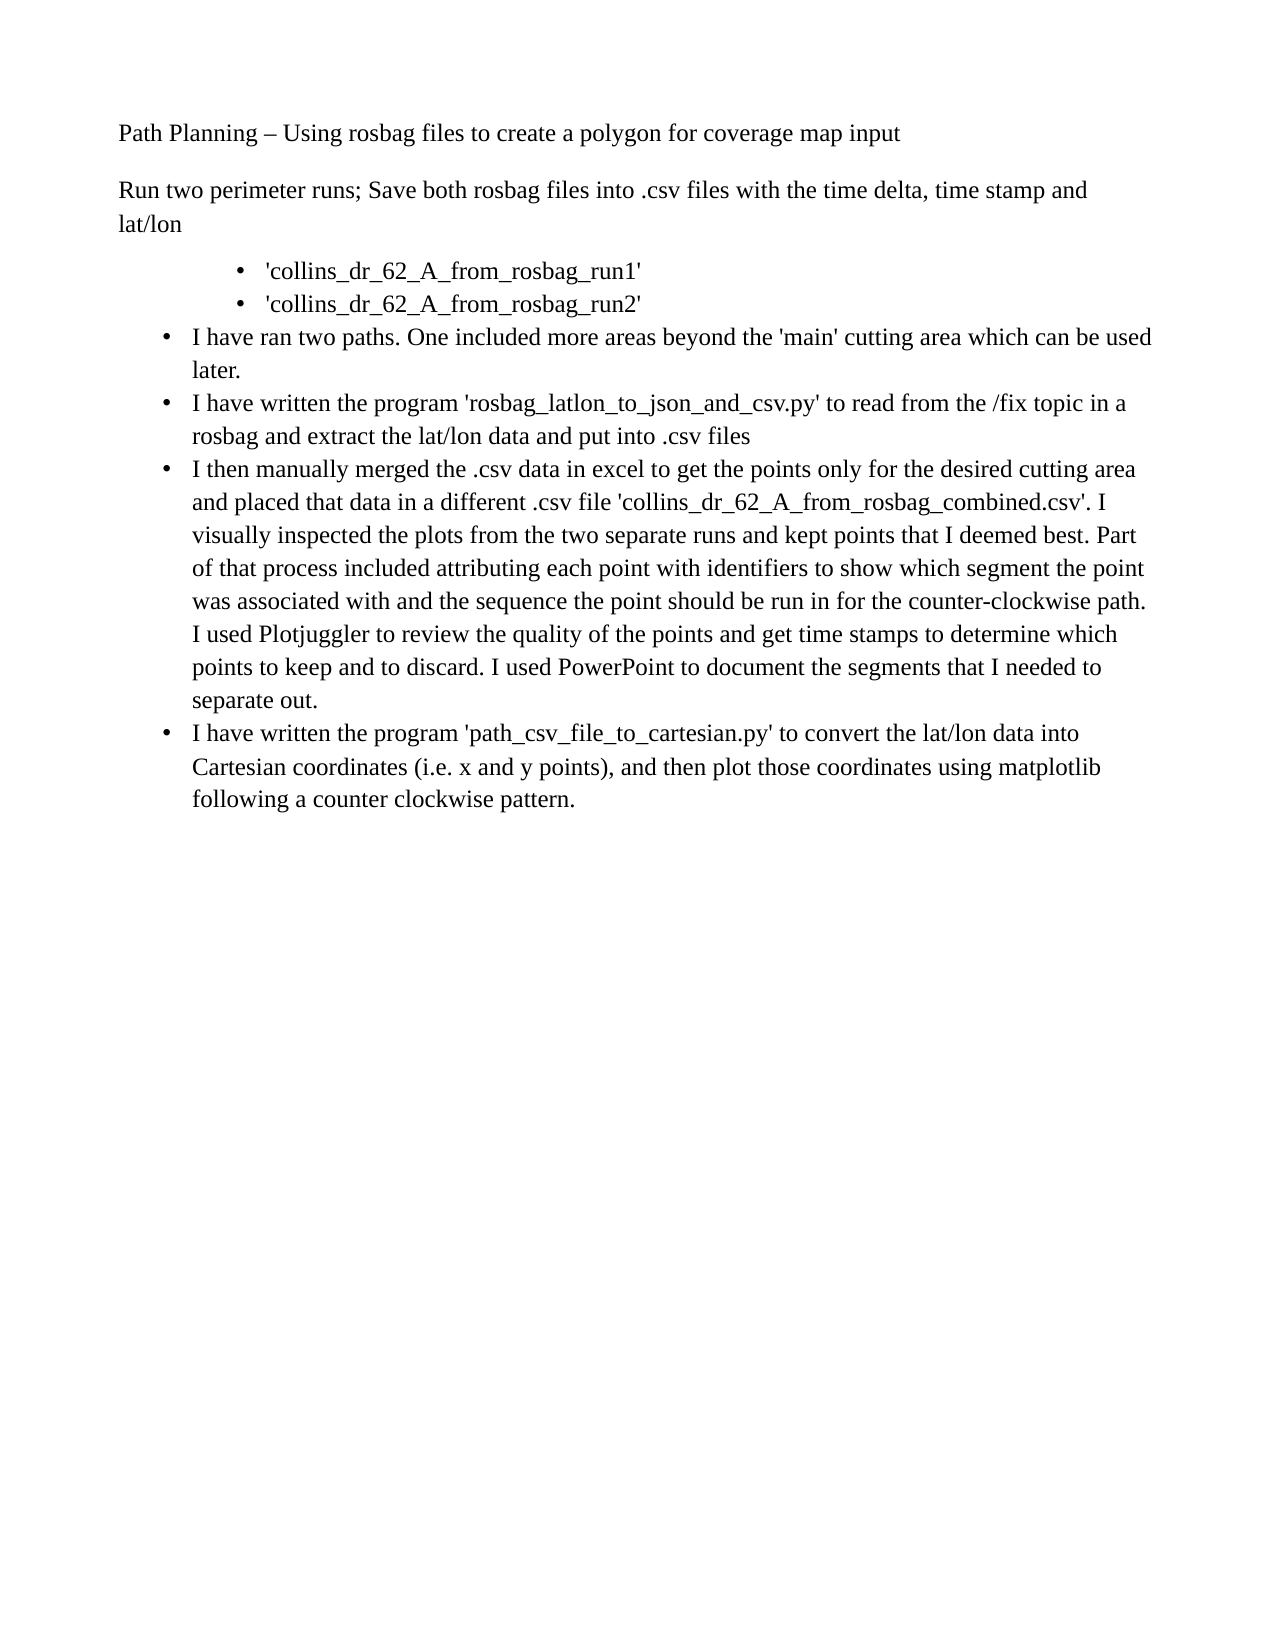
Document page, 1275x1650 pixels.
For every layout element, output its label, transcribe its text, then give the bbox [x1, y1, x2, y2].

list I then manually merged the .csv data in excel to get the points only for the desired cutting area and placed that data in a different .csv file 'collins_dr_62_A_from_rosbag_combined.csv'. I visually inspected the plots from the two separate runs and kept points that I deemed best. Part of that process included attributing each point with identifiers to show which segment the point was associated with and the sequence the point should be run in for the counter-clockwise path. I used Plotjuggler to review the quality of the points and get time stamps to determine which points to keep and to discard. I used PowerPoint to document the segments that I needed to separate out. [162, 454, 1157, 714]
list I have written the program 'rosbag_latlon_to_json_and_csv.py' to read from the /fix topic in a rosbag and extract the lat/lon data and put into .csv files [162, 388, 1157, 450]
list 'collins_dr_62_A_from_rosbag_run1' [236, 256, 1157, 285]
list 'collins_dr_62_A_from_rosbag_run2' [236, 289, 1157, 318]
text Path Planning – Using rosbag files to create a polygon for coverage map input [118, 118, 1157, 147]
list I have ran two paths. One included more areas beyond the 'main' cutting area which can be used later. [162, 322, 1157, 384]
list I have written the program 'path_csv_file_to_cartesian.py' to convert the lat/lon data into Cartesian coordinates (i.e. x and y points), and then plot those coordinates using matplotlib following a counter clockwise pattern. [162, 718, 1157, 813]
text Run two perimeter runs; Save both rosbag files into .csv files with the time delta, time stamp and lat/lon [118, 176, 1157, 237]
